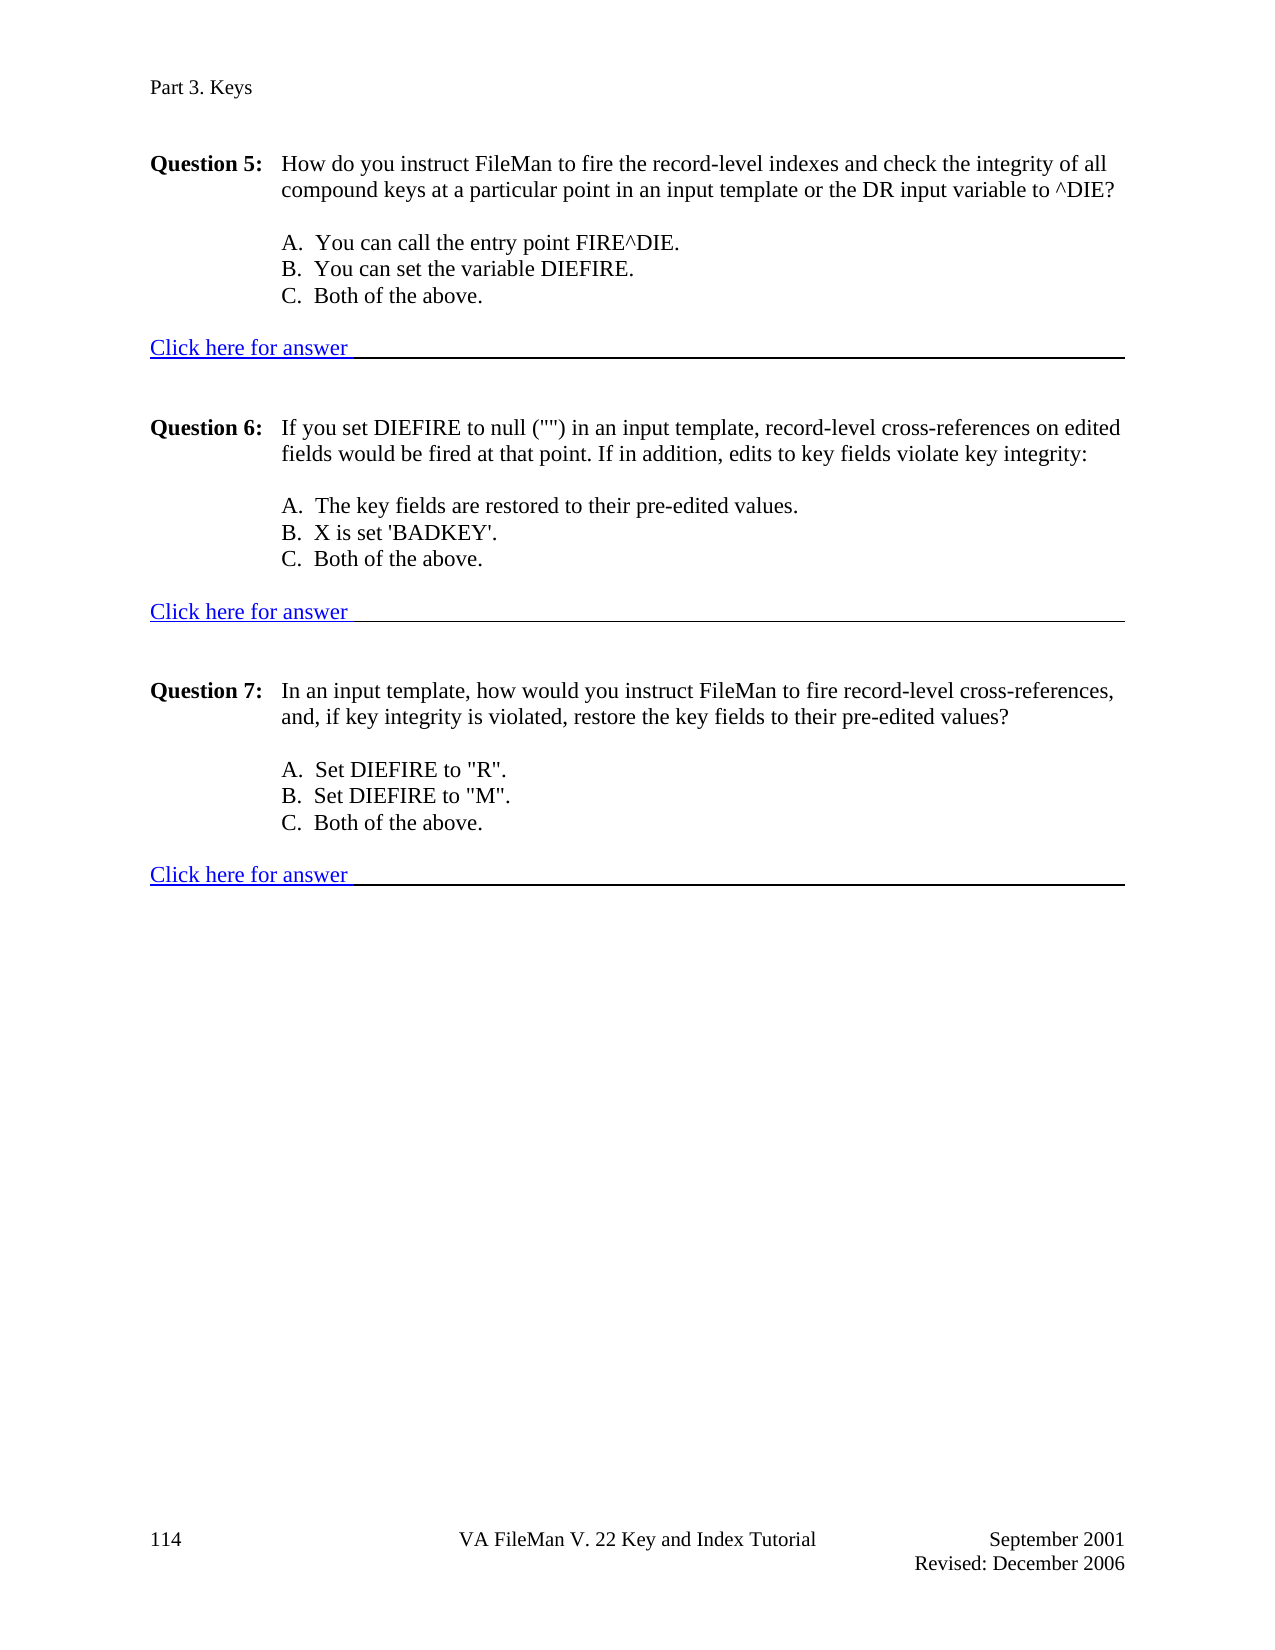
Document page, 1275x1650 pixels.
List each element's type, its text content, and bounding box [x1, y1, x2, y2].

text C. Both of the above. [281, 809, 1125, 835]
text Question 5: How do you instruct FileMan to fire the record-level indexes and check the integrity of all compound keys at a particular point in an input template or the DR input variable to ^DIE? [150, 150, 1125, 203]
text C. Both of the above. [281, 545, 1125, 572]
text A. You can call the entry point FIRE^DIE. [281, 229, 1125, 255]
text B. You can set the variable DIEFIRE. [281, 255, 1125, 282]
text C. Both of the above. [281, 282, 1125, 308]
text Click here for answer [150, 598, 1125, 621]
text Question 7: In an input template, how would you instruct FileMan to fire record-level cross-references, and, if key integrity is violated, restore the key fields to their pre-edited values? [150, 677, 1125, 730]
text B. X is set 'BADKEY'. [281, 519, 1125, 545]
text Question 6: If you set DIEFIRE to null ("") in an input template, record-level cross-references on edited fields would be fired at that point. If in addition, edits to key fields violate key integrity: [150, 413, 1125, 466]
text A. Set DIEFIRE to "R". [281, 756, 1125, 782]
text A. The key fields are restored to their pre-edited values. [281, 493, 1125, 519]
text B. Set DIEFIRE to "M". [281, 782, 1125, 809]
text Click here for answer [150, 862, 1125, 884]
text Click here for answer [150, 334, 1125, 357]
